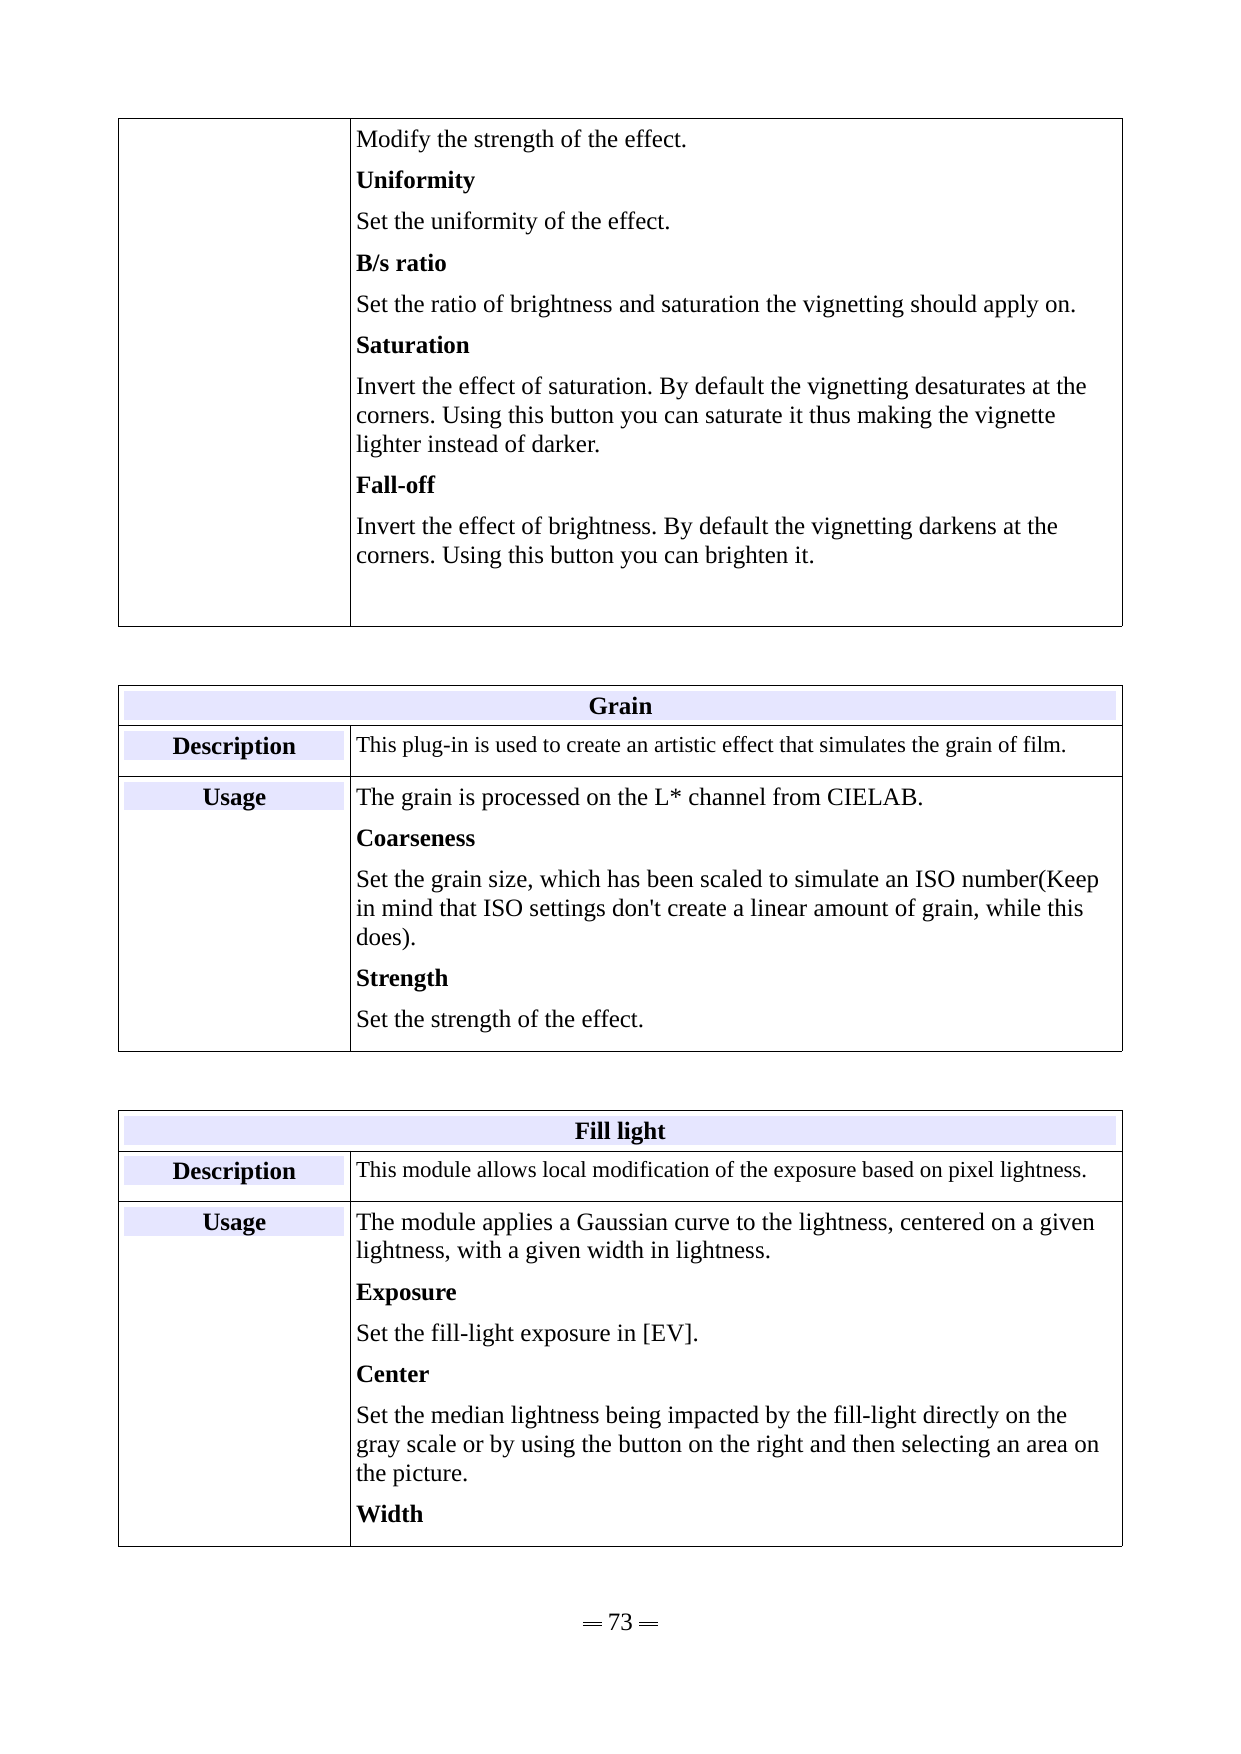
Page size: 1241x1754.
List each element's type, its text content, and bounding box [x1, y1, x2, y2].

table_cell The module applies a Gaussian curve to the lightness, centered on a given lightness, with a given width in lightness. Exposure Set the fill-light exposure in [EV]. Center Set the median lightness being impacted by the fill-light directly on the gray scale or by using the button on the right and then selecting an area on the picture. Width [351, 1202, 1122, 1546]
table_cell Description [119, 726, 350, 776]
table_cell Usage [119, 1202, 350, 1546]
table_cell Usage [119, 777, 350, 1051]
table_header Fill light [119, 1111, 1122, 1151]
table_header Grain [119, 686, 1122, 725]
table_cell [119, 119, 350, 626]
table_cell This module allows local modification of the exposure based on pixel lightness. [351, 1152, 1122, 1201]
table_cell This plug-in is used to create an artistic effect that simulates the grain of film. [351, 726, 1122, 776]
table_cell The grain is processed on the L* channel from CIELAB. Coarseness Set the grain size, which has been scaled to simulate an ISO number(Keep in mind that ISO settings don't create a linear amount of grain, while this does). Strength Set the strength of the effect. [351, 777, 1122, 1051]
table_cell Description [119, 1152, 350, 1201]
table_cell Modify the strength of the effect. Uniformity Set the uniformity of the effect. B/s ratio Set the ratio of brightness and saturation the vignetting should apply on. Saturation Invert the effect of saturation. By default the vignetting desaturates at the corners. Using this button you can saturate it thus making the vignette lighter instead of darker. Fall-off Invert the effect of brightness. By default the vignetting darkens at the corners. Using this button you can brighten it. [351, 119, 1122, 626]
